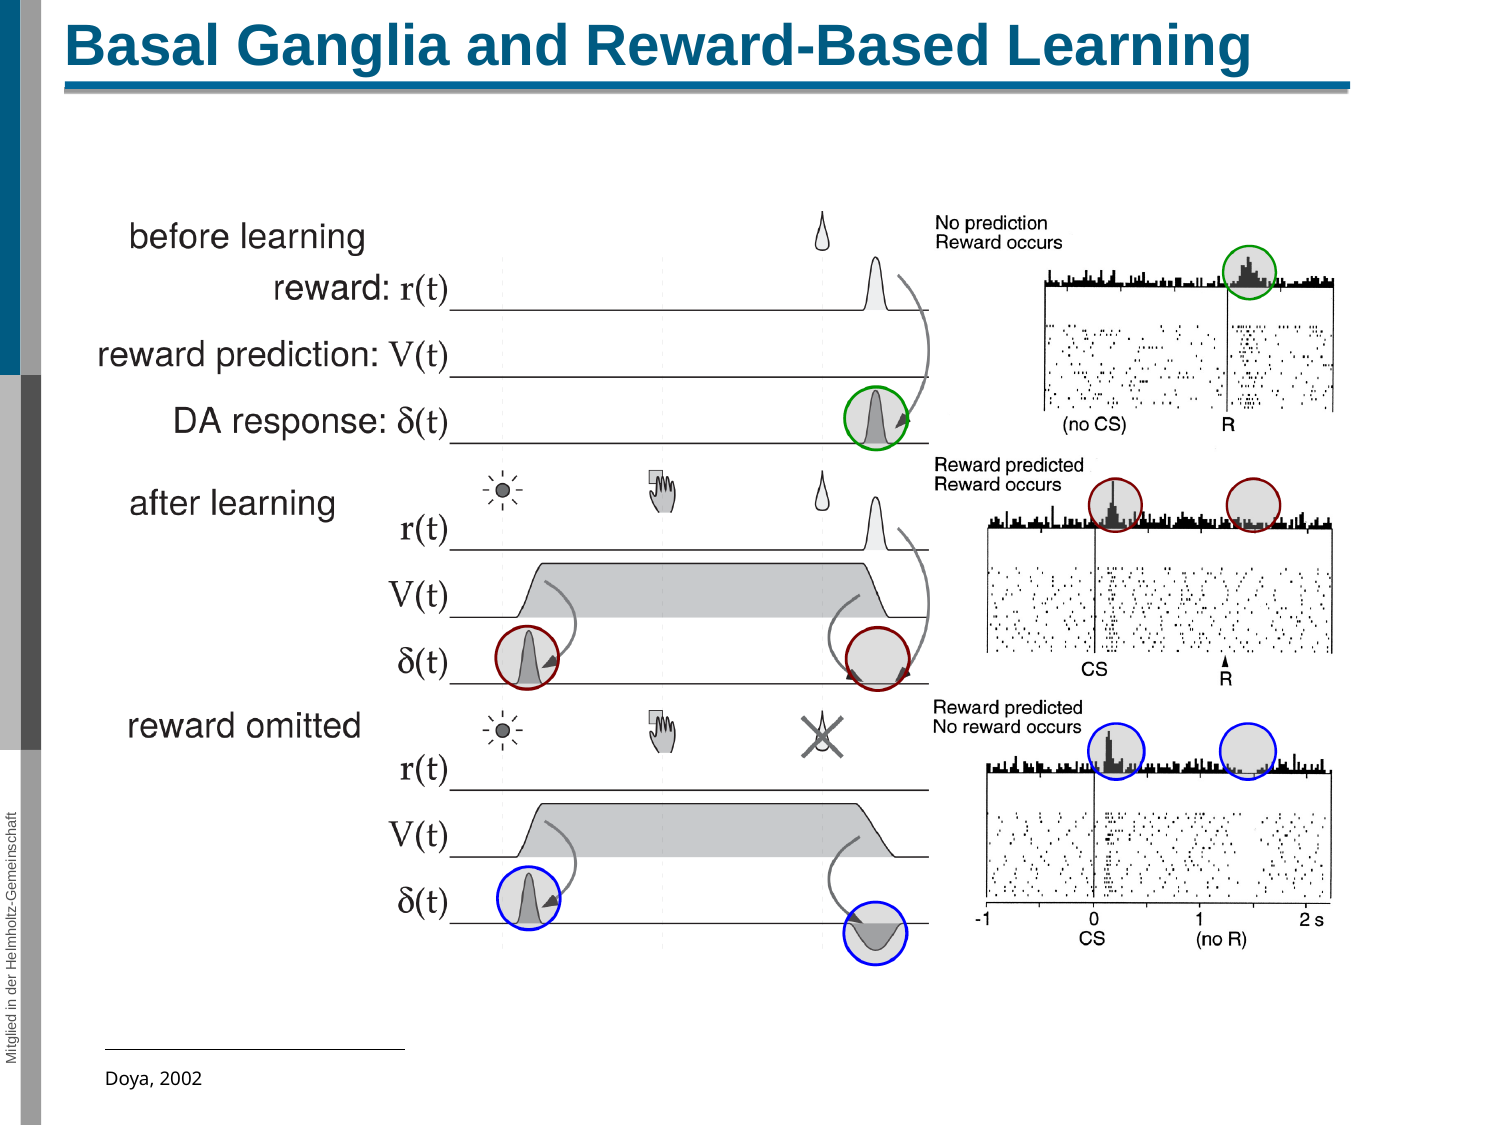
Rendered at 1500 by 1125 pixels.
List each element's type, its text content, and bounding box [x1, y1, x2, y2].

picture [79, 177, 1351, 1006]
text_box Basal Ganglia and Reward-Based Learning [64, 7, 1440, 102]
text_box Doya, 2002 [90, 1057, 229, 1095]
